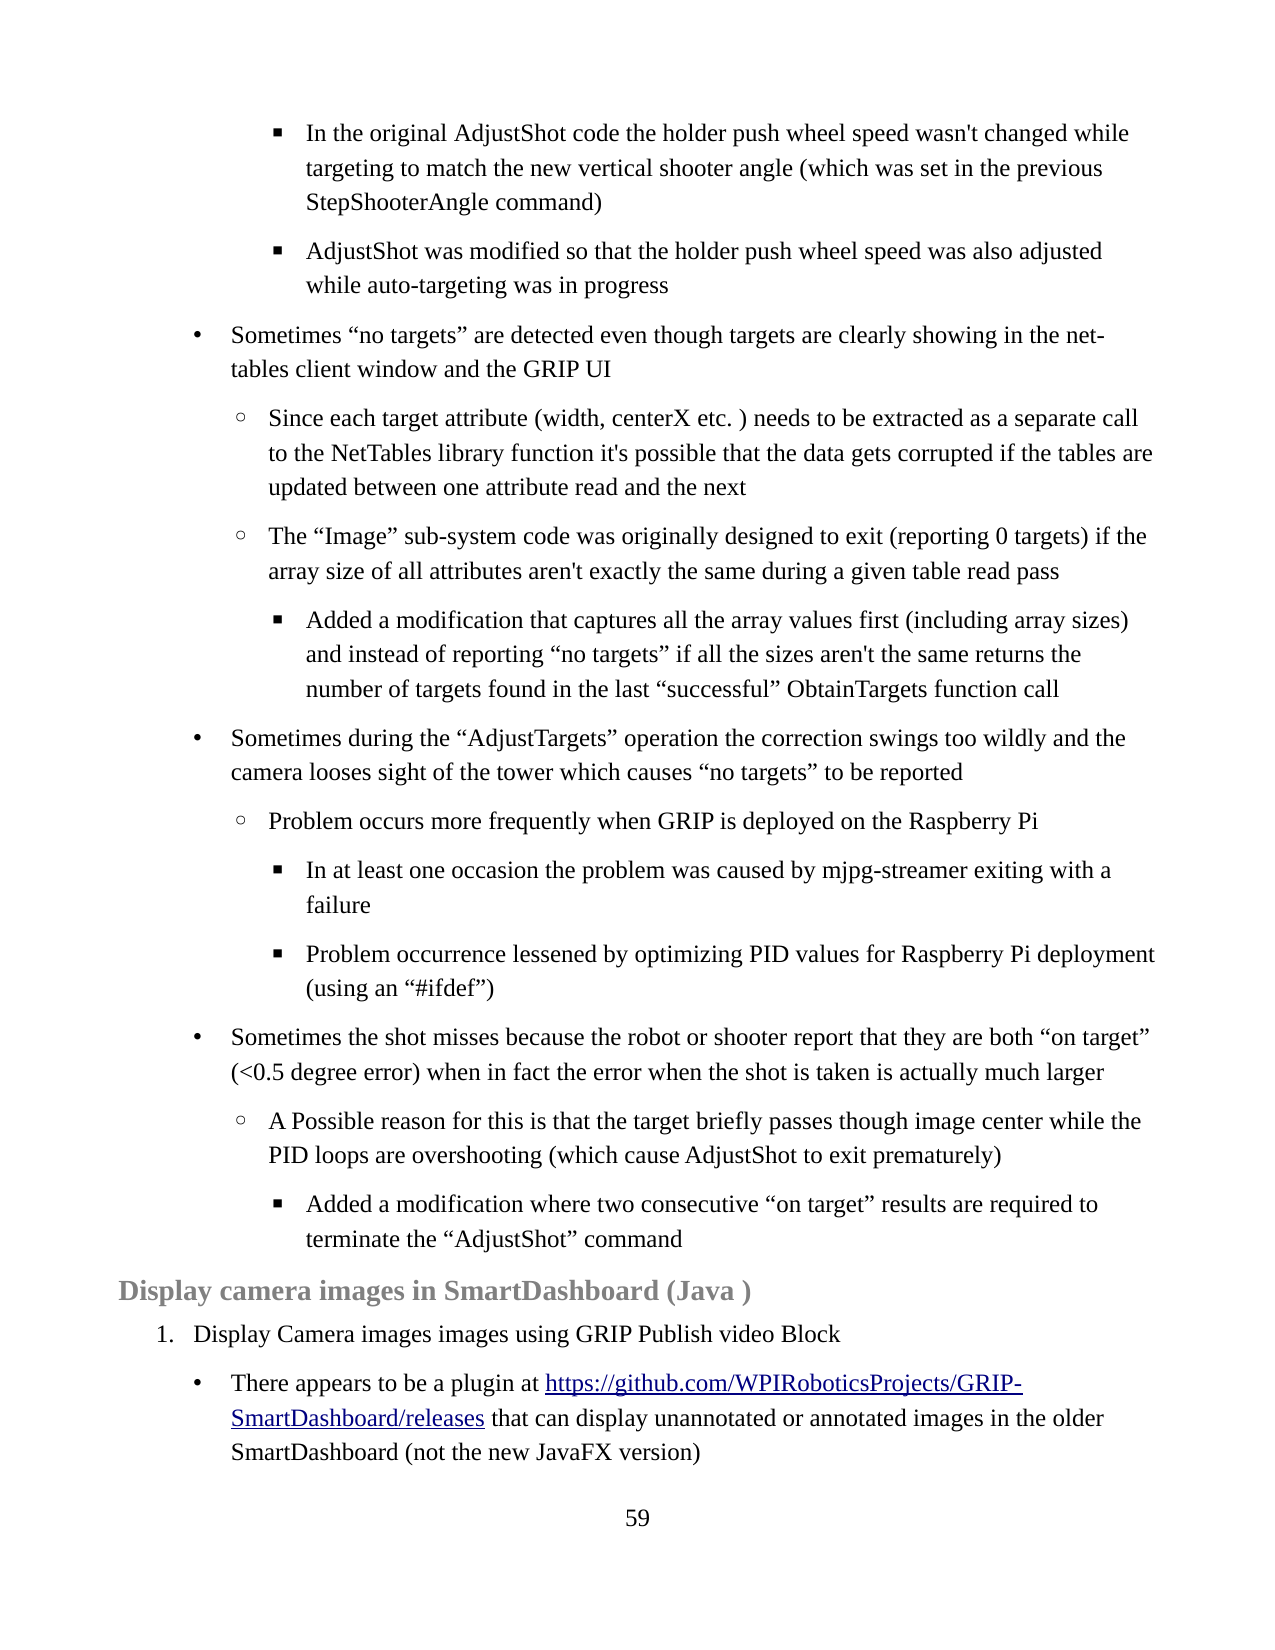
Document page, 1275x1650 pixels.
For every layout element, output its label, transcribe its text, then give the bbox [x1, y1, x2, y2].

list Added a modification that captures all the array values first (including array sizes) and instead of reporting “no targets” if all the sizes aren't the same returns the number of targets found in the last “successful” ObtainTargets function call [268, 605, 1157, 702]
list Display Camera images images using GRIP Publish video Block [156, 1319, 1157, 1348]
list Since each target attribute (width, centerX etc. ) needs to be extracted as a separate call to the NetTables library function it's possible that the data gets corrupted if the tables are updated between one attribute read and the next [231, 403, 1157, 501]
list AdjustShot was modified so that the holder push wheel speed was also adjusted while auto-targeting was in progress [268, 236, 1157, 299]
list In the original AdjustShot code the holder push wheel speed wasn't changed while targeting to match the new vertical shooter angle (which was set in the previous StepShooterAngle command) [268, 118, 1157, 216]
list Sometimes the shot misses because the robot or shooter report that they are both “on target” (<0.5 degree error) when in fact the error when the shot is taken is actually much larger [193, 1022, 1157, 1086]
list Sometimes “no targets” are detected even though targets are clearly showing in the net-tables client window and the GRIP UI [193, 320, 1157, 383]
list A Possible reason for this is that the target briefly passes though image center while the PID loops are overshooting (which cause AdjustShot to exit prematurely) [231, 1106, 1157, 1169]
list Problem occurrence lessened by optimizing PID values for Raspberry Pi deployment (using an “#ifdef”) [268, 939, 1157, 1002]
subtitle Display camera images in SmartDashboard (Java ) [118, 1273, 1157, 1307]
list The “Image” sub-system code was originally designed to exit (reporting 0 targets) if the array size of all attributes aren't exactly the same during a given table read pass [231, 521, 1157, 584]
list There appears to be a plugin at https://github.com/WPIRoboticsProjects/GRIP-SmartDashboard/releases that can display unannotated or annotated images in the older SmartDashboard (not the new JavaFX version) [193, 1368, 1157, 1466]
list Problem occurs more frequently when GRIP is deployed on the Raspberry Pi [231, 806, 1157, 835]
list In at least one occasion the problem was caused by mjpg-streamer exiting with a failure [268, 855, 1157, 919]
list Sometimes during the “AdjustTargets” operation the correction swings too wildly and the camera looses sight of the tower which causes “no targets” to be reported [193, 723, 1157, 786]
list Added a modification where two consecutive “on target” results are required to terminate the “AdjustShot” command [268, 1189, 1157, 1253]
